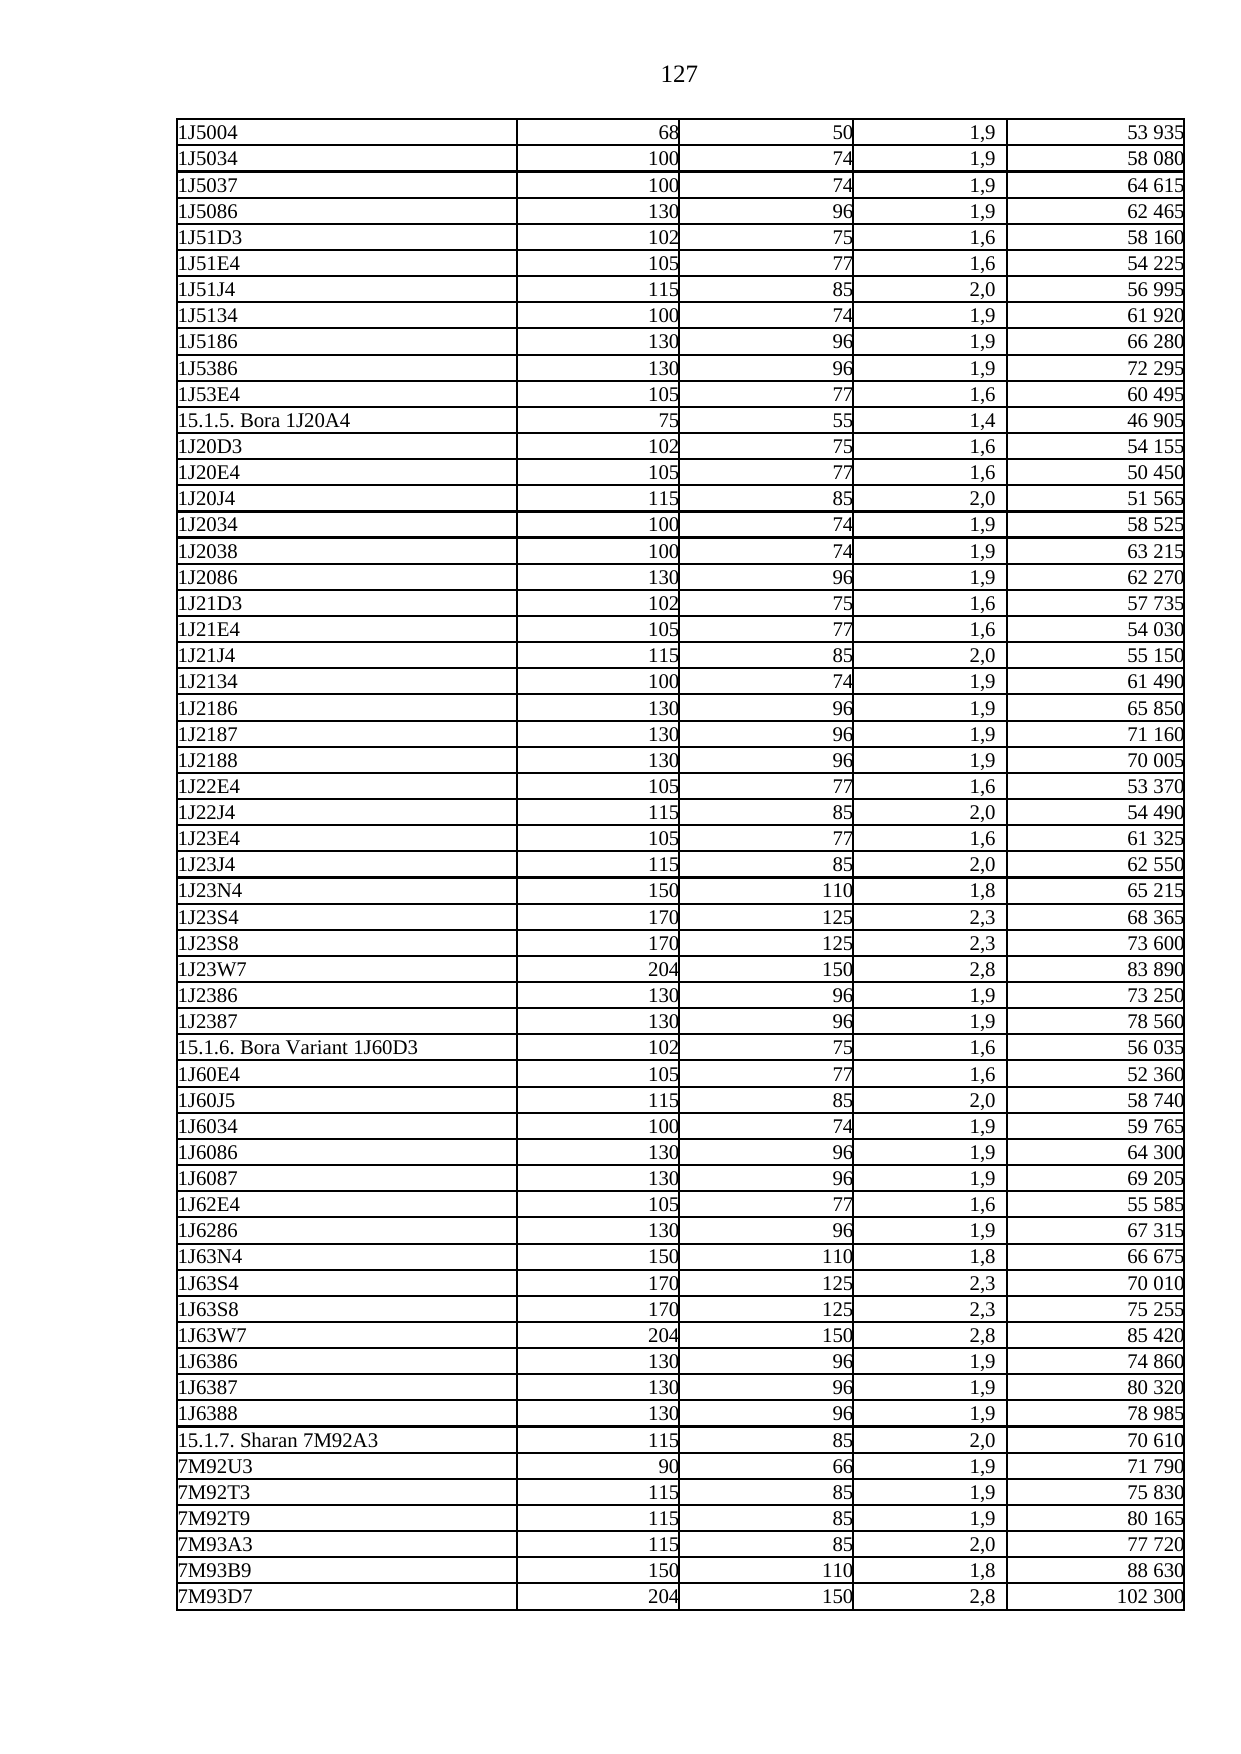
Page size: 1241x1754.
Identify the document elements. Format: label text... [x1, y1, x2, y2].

table_cell 74 [680, 539, 852, 563]
table_cell 130 [518, 329, 678, 353]
table_cell 70 610 [1008, 1428, 1183, 1452]
table_cell 2,0 [854, 1428, 1006, 1452]
table_cell 1,9 [854, 1375, 1006, 1399]
table_cell 55 150 [1008, 643, 1183, 667]
table_cell 1,9 [854, 1454, 1006, 1478]
table_cell 1J2034 [178, 513, 516, 536]
table_cell 130 [518, 1375, 678, 1399]
table_cell 130 [518, 1349, 678, 1373]
table_cell 1J63N4 [178, 1245, 516, 1268]
table_cell 2,0 [854, 643, 1006, 667]
table_cell 85 [680, 1480, 852, 1504]
table_cell 115 [518, 1532, 678, 1556]
table_cell 105 [518, 617, 678, 641]
table_cell 96 [680, 722, 852, 746]
table_cell 1J6386 [178, 1349, 516, 1373]
table_cell 1J23N4 [178, 879, 516, 902]
table_cell 96 [680, 1166, 852, 1190]
table_cell 1,9 [854, 1114, 1006, 1138]
table_cell 1J5004 [178, 120, 516, 144]
table_cell 77 720 [1008, 1532, 1183, 1556]
table_cell 46 905 [1008, 408, 1183, 432]
table_cell 170 [518, 1297, 678, 1321]
table_cell 130 [518, 1401, 678, 1425]
table_cell 2,8 [854, 957, 1006, 981]
table_cell 75 [680, 434, 852, 458]
table_cell 1J22J4 [178, 800, 516, 824]
table_cell 77 [680, 617, 852, 641]
table_cell 15.1.5. Bora 1J20A4 [178, 408, 516, 432]
table_cell 102 [518, 591, 678, 615]
table_cell 150 [680, 957, 852, 981]
table_cell 88 630 [1008, 1558, 1183, 1582]
table_cell 77 [680, 826, 852, 850]
table_cell 1,6 [854, 1192, 1006, 1216]
table_cell 65 215 [1008, 879, 1183, 902]
table_cell 74 [680, 146, 852, 170]
table_cell 7M92T9 [178, 1506, 516, 1530]
table_cell 1,6 [854, 225, 1006, 249]
table_cell 1J2038 [178, 539, 516, 563]
table_cell 7M93B9 [178, 1558, 516, 1582]
table_cell 1,9 [854, 983, 1006, 1007]
table_cell 1J2188 [178, 748, 516, 772]
table_cell 74 860 [1008, 1349, 1183, 1373]
table_cell 7M92T3 [178, 1480, 516, 1504]
table_cell 1,4 [854, 408, 1006, 432]
table_cell 1,9 [854, 669, 1006, 693]
table_cell 115 [518, 1480, 678, 1504]
table_cell 1,6 [854, 434, 1006, 458]
table_cell 85 420 [1008, 1323, 1183, 1347]
table_cell 1,9 [854, 1218, 1006, 1242]
table_cell 100 [518, 303, 678, 327]
table_cell 50 [680, 120, 852, 144]
table_cell 1J6387 [178, 1375, 516, 1399]
table_cell 150 [518, 1558, 678, 1582]
table_cell 1J6286 [178, 1218, 516, 1242]
table_cell 85 [680, 486, 852, 510]
table_cell 1J51D3 [178, 225, 516, 249]
table_cell 54 225 [1008, 251, 1183, 275]
table_cell 1,6 [854, 617, 1006, 641]
table_cell 62 550 [1008, 852, 1183, 876]
table_cell 73 250 [1008, 983, 1183, 1007]
table_cell 61 920 [1008, 303, 1183, 327]
table_cell 77 [680, 774, 852, 798]
table_cell 100 [518, 539, 678, 563]
table_cell 70 010 [1008, 1271, 1183, 1295]
table_cell 1,9 [854, 146, 1006, 170]
table_cell 105 [518, 1192, 678, 1216]
table_cell 1,9 [854, 1480, 1006, 1504]
table_cell 55 [680, 408, 852, 432]
table_cell 130 [518, 722, 678, 746]
table_cell 77 [680, 251, 852, 275]
table_cell 1J63W7 [178, 1323, 516, 1347]
table_cell 1J5034 [178, 146, 516, 170]
table_cell 1J21D3 [178, 591, 516, 615]
table_cell 1,9 [854, 1140, 1006, 1164]
table_cell 1J23J4 [178, 852, 516, 876]
table_cell 1J2187 [178, 722, 516, 746]
table_cell 1J63S8 [178, 1297, 516, 1321]
table_cell 2,0 [854, 486, 1006, 510]
table_cell 115 [518, 1506, 678, 1530]
table_cell 1J6086 [178, 1140, 516, 1164]
table_cell 125 [680, 905, 852, 929]
table_cell 1,8 [854, 1245, 1006, 1268]
table_cell 1,6 [854, 591, 1006, 615]
table_cell 1J5186 [178, 329, 516, 353]
table_cell 55 585 [1008, 1192, 1183, 1216]
table_cell 96 [680, 565, 852, 589]
table_cell 1,6 [854, 382, 1006, 406]
table_cell 7M93A3 [178, 1532, 516, 1556]
table_cell 105 [518, 1061, 678, 1086]
table_cell 80 165 [1008, 1506, 1183, 1530]
table_cell 66 675 [1008, 1245, 1183, 1268]
table_cell 74 [680, 669, 852, 693]
table_cell 1,9 [854, 303, 1006, 327]
table_cell 2,3 [854, 1271, 1006, 1295]
table_cell 80 320 [1008, 1375, 1183, 1399]
table_cell 69 205 [1008, 1166, 1183, 1190]
table_cell 1,9 [854, 1349, 1006, 1373]
table_cell 96 [680, 1375, 852, 1399]
table_cell 115 [518, 1428, 678, 1452]
table_cell 1J51J4 [178, 277, 516, 301]
table_cell 1J22E4 [178, 774, 516, 798]
table_cell 85 [680, 1506, 852, 1530]
table_cell 110 [680, 879, 852, 902]
table_cell 1,8 [854, 879, 1006, 902]
table_cell 90 [518, 1454, 678, 1478]
table_cell 130 [518, 1140, 678, 1164]
table_cell 105 [518, 460, 678, 484]
table_cell 53 935 [1008, 120, 1183, 144]
table_cell 1J20J4 [178, 486, 516, 510]
table_cell 61 490 [1008, 669, 1183, 693]
table_cell 62 465 [1008, 199, 1183, 223]
table_cell 96 [680, 695, 852, 719]
table_cell 59 765 [1008, 1114, 1183, 1138]
table_cell 115 [518, 852, 678, 876]
table_cell 130 [518, 356, 678, 379]
table_cell 73 600 [1008, 931, 1183, 955]
table_cell 1J21E4 [178, 617, 516, 641]
table_cell 85 [680, 852, 852, 876]
table_cell 130 [518, 748, 678, 772]
table_cell 2,3 [854, 1297, 1006, 1321]
table_cell 130 [518, 695, 678, 719]
table_cell 1J51E4 [178, 251, 516, 275]
table_cell 58 080 [1008, 146, 1183, 170]
table_cell 102 [518, 225, 678, 249]
table_cell 57 735 [1008, 591, 1183, 615]
table_cell 125 [680, 1271, 852, 1295]
table_cell 85 [680, 1088, 852, 1112]
table_cell 65 850 [1008, 695, 1183, 719]
table_cell 150 [518, 1245, 678, 1268]
table_cell 1J60J5 [178, 1088, 516, 1112]
table_cell 1,9 [854, 748, 1006, 772]
table_cell 150 [680, 1323, 852, 1347]
table_cell 2,0 [854, 852, 1006, 876]
table_cell 2,0 [854, 1088, 1006, 1112]
table_cell 1,9 [854, 356, 1006, 379]
table_cell 125 [680, 1297, 852, 1321]
table_cell 1J23E4 [178, 826, 516, 850]
table_cell 1J2186 [178, 695, 516, 719]
table_cell 115 [518, 486, 678, 510]
table_cell 204 [518, 957, 678, 981]
table_cell 115 [518, 643, 678, 667]
table_cell 1,9 [854, 173, 1006, 197]
table_cell 1J5134 [178, 303, 516, 327]
table_cell 56 995 [1008, 277, 1183, 301]
table_cell 1,6 [854, 460, 1006, 484]
table_cell 1J2387 [178, 1009, 516, 1033]
table_cell 74 [680, 173, 852, 197]
table_cell 71 160 [1008, 722, 1183, 746]
table_cell 204 [518, 1323, 678, 1347]
table_cell 130 [518, 1218, 678, 1242]
table_cell 150 [680, 1584, 852, 1608]
table_cell 7M92U3 [178, 1454, 516, 1478]
table_cell 71 790 [1008, 1454, 1183, 1478]
table_cell 60 495 [1008, 382, 1183, 406]
table_cell 53 370 [1008, 774, 1183, 798]
table_cell 105 [518, 251, 678, 275]
table_cell 51 565 [1008, 486, 1183, 510]
table_cell 56 035 [1008, 1035, 1183, 1059]
table_cell 100 [518, 173, 678, 197]
table_cell 96 [680, 748, 852, 772]
table_cell 50 450 [1008, 460, 1183, 484]
table_cell 7M93D7 [178, 1584, 516, 1608]
table_cell 78 985 [1008, 1401, 1183, 1425]
table_cell 2,0 [854, 800, 1006, 824]
table_cell 77 [680, 460, 852, 484]
table_cell 100 [518, 513, 678, 536]
table_cell 2,0 [854, 277, 1006, 301]
table_cell 170 [518, 931, 678, 955]
table_cell 1,6 [854, 774, 1006, 798]
table_cell 2,8 [854, 1323, 1006, 1347]
table_cell 85 [680, 1532, 852, 1556]
table_cell 1J60E4 [178, 1061, 516, 1086]
table_cell 75 830 [1008, 1480, 1183, 1504]
table_cell 85 [680, 800, 852, 824]
table_cell 204 [518, 1584, 678, 1608]
table_cell 1,9 [854, 1009, 1006, 1033]
table_cell 75 [518, 408, 678, 432]
table_cell 77 [680, 1061, 852, 1086]
table_cell 1J6087 [178, 1166, 516, 1190]
table_cell 96 [680, 356, 852, 379]
table_cell 130 [518, 199, 678, 223]
table_cell 96 [680, 1009, 852, 1033]
table_cell 105 [518, 826, 678, 850]
table_cell 85 [680, 643, 852, 667]
table_cell 150 [518, 879, 678, 902]
table_cell 102 300 [1008, 1584, 1183, 1608]
table_cell 52 360 [1008, 1061, 1183, 1086]
table_cell 1,6 [854, 251, 1006, 275]
table_cell 115 [518, 277, 678, 301]
table_cell 15.1.7. Sharan 7M92A3 [178, 1428, 516, 1452]
table_cell 1J62E4 [178, 1192, 516, 1216]
table_cell 1,9 [854, 329, 1006, 353]
table_cell 1J20E4 [178, 460, 516, 484]
table_cell 62 270 [1008, 565, 1183, 589]
table_cell 83 890 [1008, 957, 1183, 981]
table_cell 1,9 [854, 1506, 1006, 1530]
table_cell 110 [680, 1245, 852, 1268]
table_cell 105 [518, 382, 678, 406]
table_cell 1,6 [854, 1035, 1006, 1059]
table_cell 1,9 [854, 539, 1006, 563]
table_cell 130 [518, 983, 678, 1007]
table_cell 2,3 [854, 905, 1006, 929]
table_cell 130 [518, 1009, 678, 1033]
table_cell 77 [680, 382, 852, 406]
table_cell 170 [518, 905, 678, 929]
table_cell 75 255 [1008, 1297, 1183, 1321]
table_cell 96 [680, 983, 852, 1007]
table_cell 74 [680, 1114, 852, 1138]
table_cell 115 [518, 1088, 678, 1112]
table_cell 54 155 [1008, 434, 1183, 458]
table_cell 2,0 [854, 1532, 1006, 1556]
table_cell 1J2086 [178, 565, 516, 589]
table_cell 85 [680, 1428, 852, 1452]
table_cell 110 [680, 1558, 852, 1582]
table_cell 96 [680, 1140, 852, 1164]
table_cell 66 280 [1008, 329, 1183, 353]
table_cell 78 560 [1008, 1009, 1183, 1033]
table_cell 100 [518, 669, 678, 693]
table_cell 1,6 [854, 1061, 1006, 1086]
table_cell 1,9 [854, 120, 1006, 144]
table_cell 58 740 [1008, 1088, 1183, 1112]
table_cell 130 [518, 565, 678, 589]
table_cell 1,9 [854, 695, 1006, 719]
table_cell 1,9 [854, 565, 1006, 589]
table_cell 54 490 [1008, 800, 1183, 824]
table_cell 1J5037 [178, 173, 516, 197]
table_cell 58 525 [1008, 513, 1183, 536]
table_cell 1J20D3 [178, 434, 516, 458]
table_cell 75 [680, 591, 852, 615]
table_cell 64 615 [1008, 173, 1183, 197]
table_cell 85 [680, 277, 852, 301]
table_cell 1,9 [854, 1166, 1006, 1190]
table_cell 105 [518, 774, 678, 798]
table_cell 1J23S8 [178, 931, 516, 955]
table_cell 102 [518, 434, 678, 458]
table_cell 68 [518, 120, 678, 144]
table_cell 1J5386 [178, 356, 516, 379]
table_cell 66 [680, 1454, 852, 1478]
table_cell 64 300 [1008, 1140, 1183, 1164]
table_cell 1J5086 [178, 199, 516, 223]
table_cell 1,9 [854, 199, 1006, 223]
table_cell 96 [680, 329, 852, 353]
table_cell 74 [680, 303, 852, 327]
table_cell 1J53E4 [178, 382, 516, 406]
table_cell 75 [680, 225, 852, 249]
table_cell 70 005 [1008, 748, 1183, 772]
table_cell 1,9 [854, 1401, 1006, 1425]
table_cell 2,8 [854, 1584, 1006, 1608]
table_cell 1J23W7 [178, 957, 516, 981]
table_cell 1,9 [854, 722, 1006, 746]
table_cell 1J23S4 [178, 905, 516, 929]
table_cell 115 [518, 800, 678, 824]
table_cell 1J2134 [178, 669, 516, 693]
table_cell 15.1.6. Bora Variant 1J60D3 [178, 1035, 516, 1059]
table_cell 130 [518, 1166, 678, 1190]
table_cell 67 315 [1008, 1218, 1183, 1242]
table_cell 96 [680, 1349, 852, 1373]
table_cell 1,6 [854, 826, 1006, 850]
table_cell 54 030 [1008, 617, 1183, 641]
table_cell 77 [680, 1192, 852, 1216]
table_cell 1,9 [854, 513, 1006, 536]
table_cell 170 [518, 1271, 678, 1295]
table_cell 1J21J4 [178, 643, 516, 667]
table_cell 100 [518, 146, 678, 170]
table_cell 72 295 [1008, 356, 1183, 379]
table_cell 68 365 [1008, 905, 1183, 929]
table_cell 100 [518, 1114, 678, 1138]
table_cell 75 [680, 1035, 852, 1059]
table_cell 1,8 [854, 1558, 1006, 1582]
table_cell 2,3 [854, 931, 1006, 955]
table_cell 74 [680, 513, 852, 536]
table_cell 102 [518, 1035, 678, 1059]
table_cell 96 [680, 1218, 852, 1242]
table_cell 1J2386 [178, 983, 516, 1007]
table_cell 125 [680, 931, 852, 955]
table_cell 1J63S4 [178, 1271, 516, 1295]
table_cell 61 325 [1008, 826, 1183, 850]
table_cell 96 [680, 1401, 852, 1425]
table_cell 1J6388 [178, 1401, 516, 1425]
table_cell 1J6034 [178, 1114, 516, 1138]
table_cell 58 160 [1008, 225, 1183, 249]
table_cell 96 [680, 199, 852, 223]
table_cell 63 215 [1008, 539, 1183, 563]
